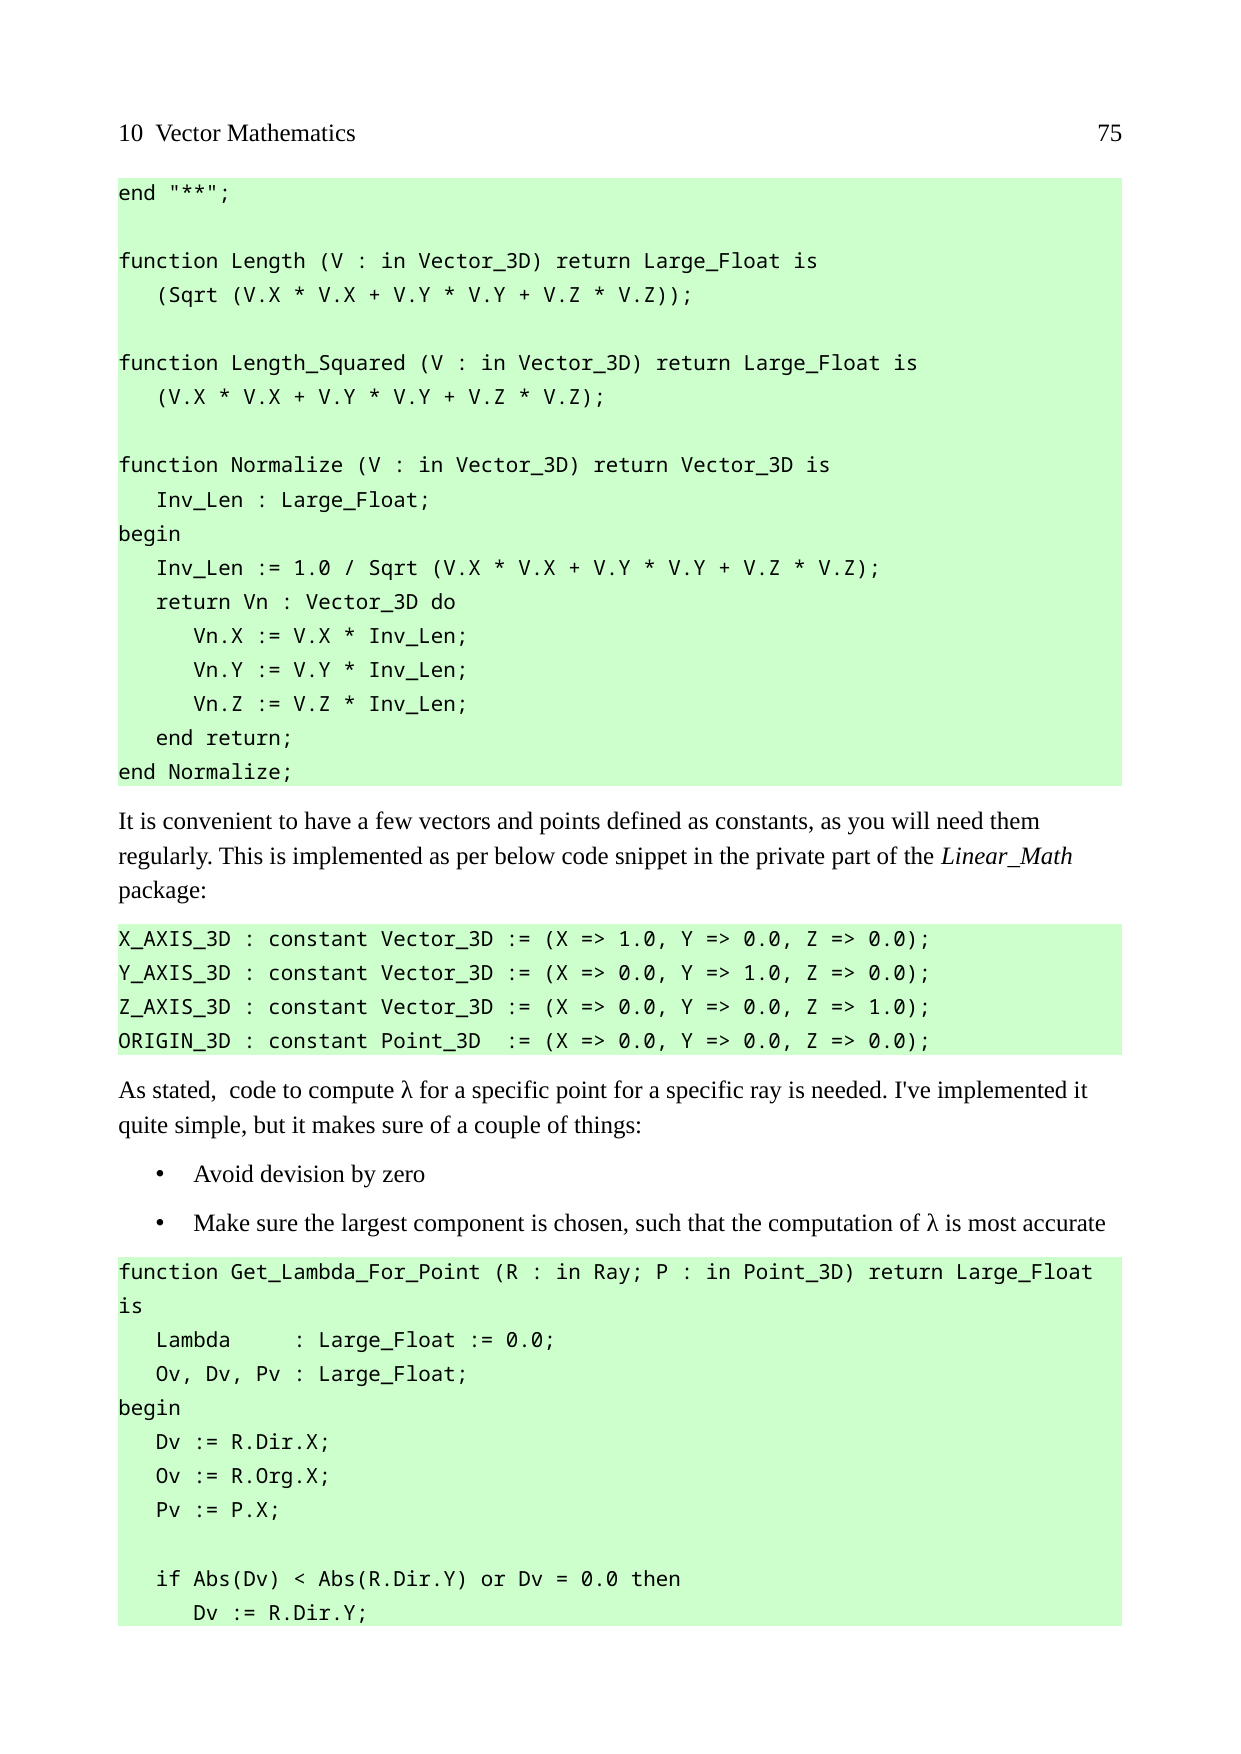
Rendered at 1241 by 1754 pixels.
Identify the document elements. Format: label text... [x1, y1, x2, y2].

text Vn.Z := V.Z * Inv_Len; [118, 689, 1122, 717]
text Vn.X := V.X * Inv_Len; [118, 621, 1122, 649]
text begin [118, 1393, 1122, 1422]
text Dv := R.Dir.Y; [118, 1598, 1122, 1626]
text function Get_Lambda_For_Point (R : in Ray; P : in Point_3D) return Large_Float is [118, 1257, 1122, 1320]
text return Vn : Vector_3D do [118, 587, 1122, 615]
text Dv := R.Dir.X; [118, 1427, 1122, 1456]
text function Length (V : in Vector_3D) return Large_Float is [118, 246, 1122, 275]
text Ov, Dv, Pv : Large_Float; [118, 1359, 1122, 1388]
text (Sqrt (V.X * V.X + V.Y * V.Y + V.Z * V.Z)); [118, 280, 1122, 309]
text (V.X * V.X + V.Y * V.Y + V.Z * V.Z); [118, 382, 1122, 411]
text end return; [118, 723, 1122, 752]
text function Normalize (V : in Vector_3D) return Vector_3D is [118, 451, 1122, 479]
text It is convenient to have a few vectors and points defined as constants, as you will need them regularly. This is implemented as per below code snippet in the private part of the Linear_Math package: [118, 806, 1122, 904]
list Avoid devision by zero [156, 1159, 1122, 1188]
text Lambda : Large_Float := 0.0; [118, 1325, 1122, 1354]
text Pv := P.X; [118, 1496, 1122, 1524]
text Inv_Len : Large_Float; [118, 485, 1122, 513]
text ORIGIN_3D : constant Point_3D := (X => 0.0, Y => 0.0, Z => 0.0); [118, 1026, 1122, 1055]
text end Normalize; [118, 757, 1122, 786]
text Y_AXIS_3D : constant Vector_3D := (X => 0.0, Y => 1.0, Z => 0.0); [118, 958, 1122, 987]
text if Abs(Dv) < Abs(R.Dir.Y) or Dv = 0.0 then [118, 1564, 1122, 1592]
text begin [118, 519, 1122, 547]
text Z_AXIS_3D : constant Vector_3D := (X => 0.0, Y => 0.0, Z => 1.0); [118, 992, 1122, 1021]
text Ov := R.Org.X; [118, 1462, 1122, 1490]
text Inv_Len := 1.0 / Sqrt (V.X * V.X + V.Y * V.Y + V.Z * V.Z); [118, 553, 1122, 581]
text Vn.Y := V.Y * Inv_Len; [118, 655, 1122, 683]
text function Length_Squared (V : in Vector_3D) return Large_Float is [118, 348, 1122, 377]
list Make sure the largest component is chosen, such that the computation of λ is most accurate [156, 1208, 1122, 1237]
text end "**"; [118, 178, 1122, 207]
text X_AXIS_3D : constant Vector_3D := (X => 1.0, Y => 0.0, Z => 0.0); [118, 924, 1122, 953]
text As stated, code to compute λ for a specific point for a specific ray is needed. I've implemented it quite simple, but it makes sure of a couple of things: [118, 1076, 1122, 1139]
